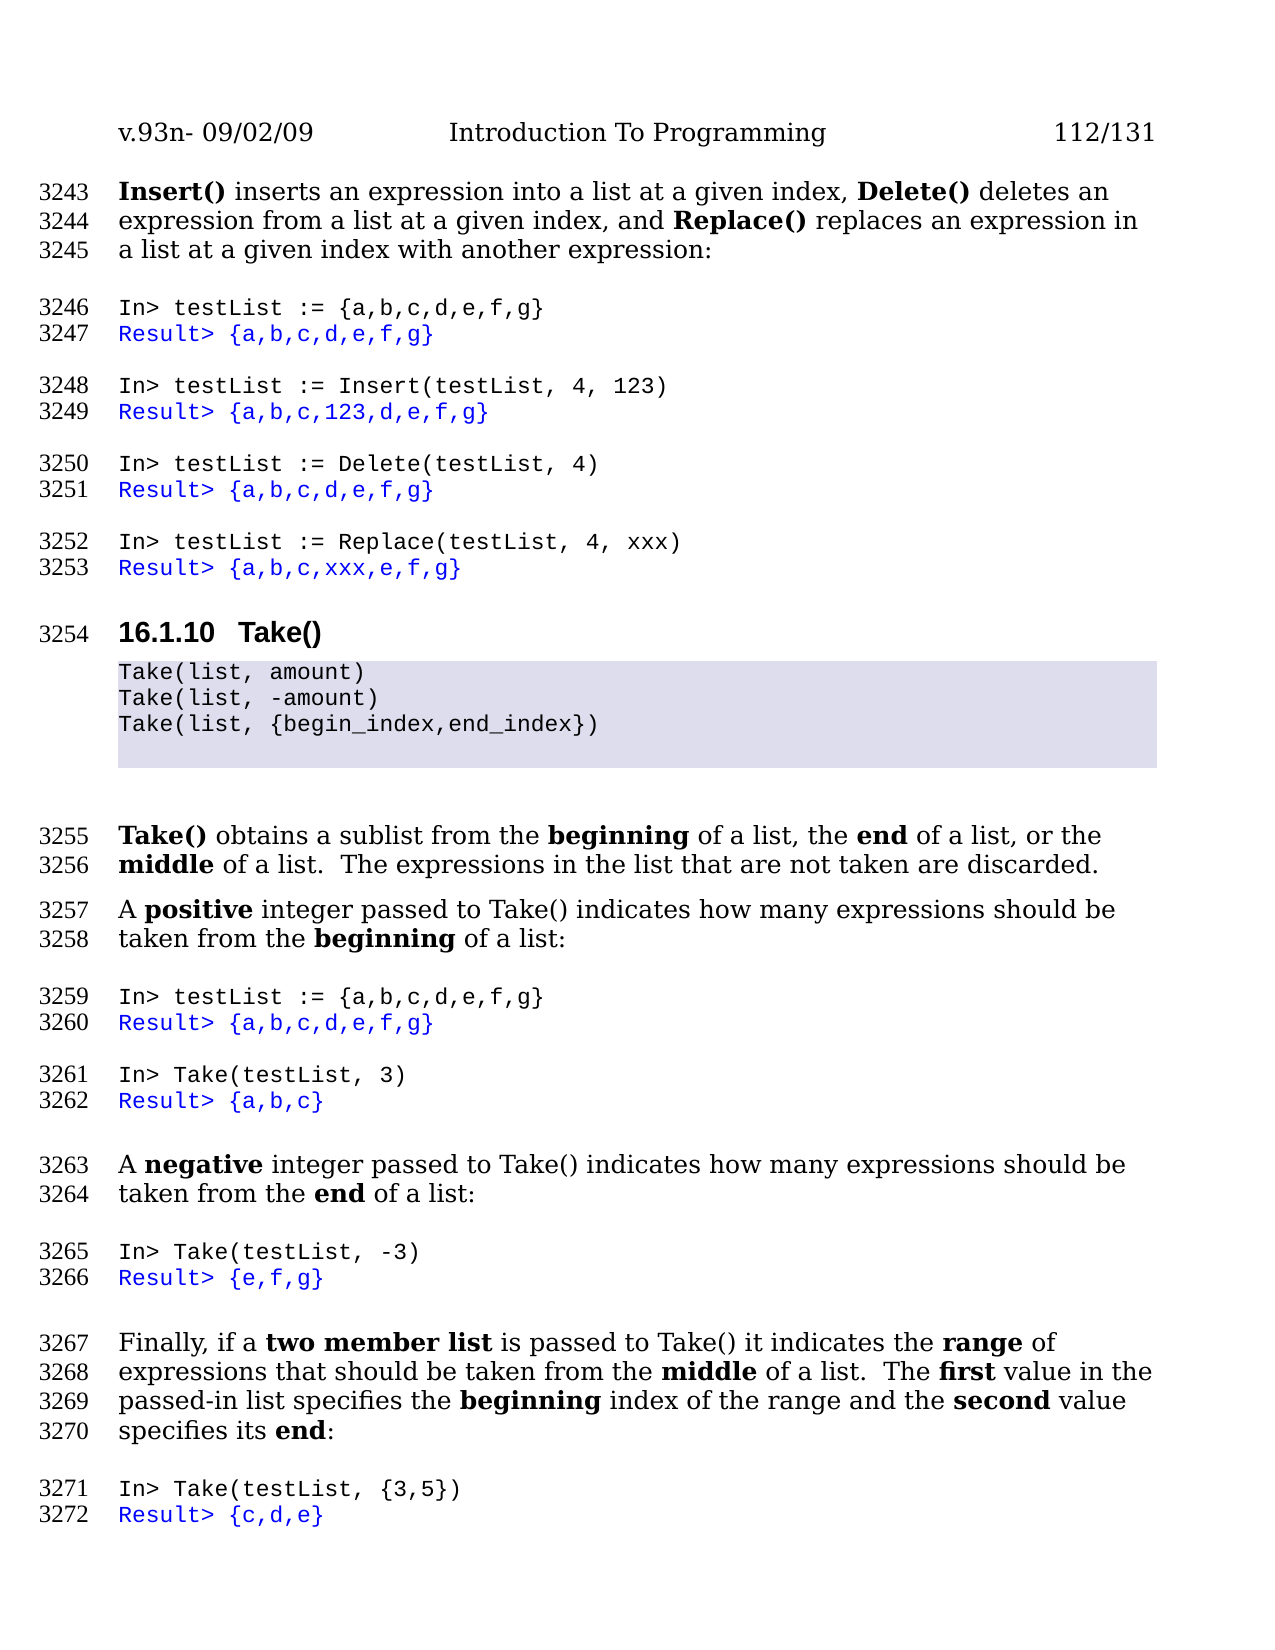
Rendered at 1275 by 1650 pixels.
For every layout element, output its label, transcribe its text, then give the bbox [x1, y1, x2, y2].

text Result> {a,b,c,d,e,f,g} [118, 323, 1157, 348]
text In> Take(testList, -3) [118, 1241, 1157, 1267]
text Result> {a,b,c,123,d,e,f,g} [118, 400, 1157, 426]
text Result> {c,d,e} [118, 1503, 1157, 1529]
text Result> {a,b,c,xxx,e,f,g} [118, 556, 1157, 582]
text Result> {a,b,c,d,e,f,g} [118, 478, 1157, 504]
text In> Take(testList, {3,5}) [118, 1477, 1157, 1503]
text In> testList := Insert(testList, 4, 123) [118, 374, 1157, 400]
subtitle Take() [118, 615, 1157, 648]
table_header Take(list, amount) Take(list, -amount) Take(list, {begin_index,end_index}) [118, 661, 1157, 768]
text Finally, if a two member list is passed to Take() it indicates the range of expressions that should be taken from the middle of a list. The first value in the passed-in list specifies the beginning index of the range and the second value specifies its end: [118, 1327, 1157, 1445]
text In> testList := {a,b,c,d,e,f,g} [118, 297, 1157, 323]
text Insert() inserts an expression into a list at a given index, Delete() deletes an expression from a list at a given index, and Replace() replaces an expression in a list at a given index with another expression: [118, 177, 1157, 265]
text In> testList := {a,b,c,d,e,f,g} [118, 985, 1157, 1011]
text Result> {a,b,c} [118, 1089, 1157, 1115]
text In> testList := Replace(testList, 4, xxx) [118, 530, 1157, 556]
text In> Take(testList, 3) [118, 1063, 1157, 1089]
text Result> {e,f,g} [118, 1267, 1157, 1293]
text Result> {a,b,c,d,e,f,g} [118, 1011, 1157, 1037]
text Take() obtains a sublist from the beginning of a list, the end of a list, or the middle of a list. The expressions in the list that are not taken are discarded. [118, 821, 1157, 880]
text In> testList := Delete(testList, 4) [118, 452, 1157, 478]
text A positive integer passed to Take() indicates how many expressions should be taken from the beginning of a list: [118, 895, 1157, 953]
text A negative integer passed to Take() indicates how many expressions should be taken from the end of a list: [118, 1150, 1157, 1209]
